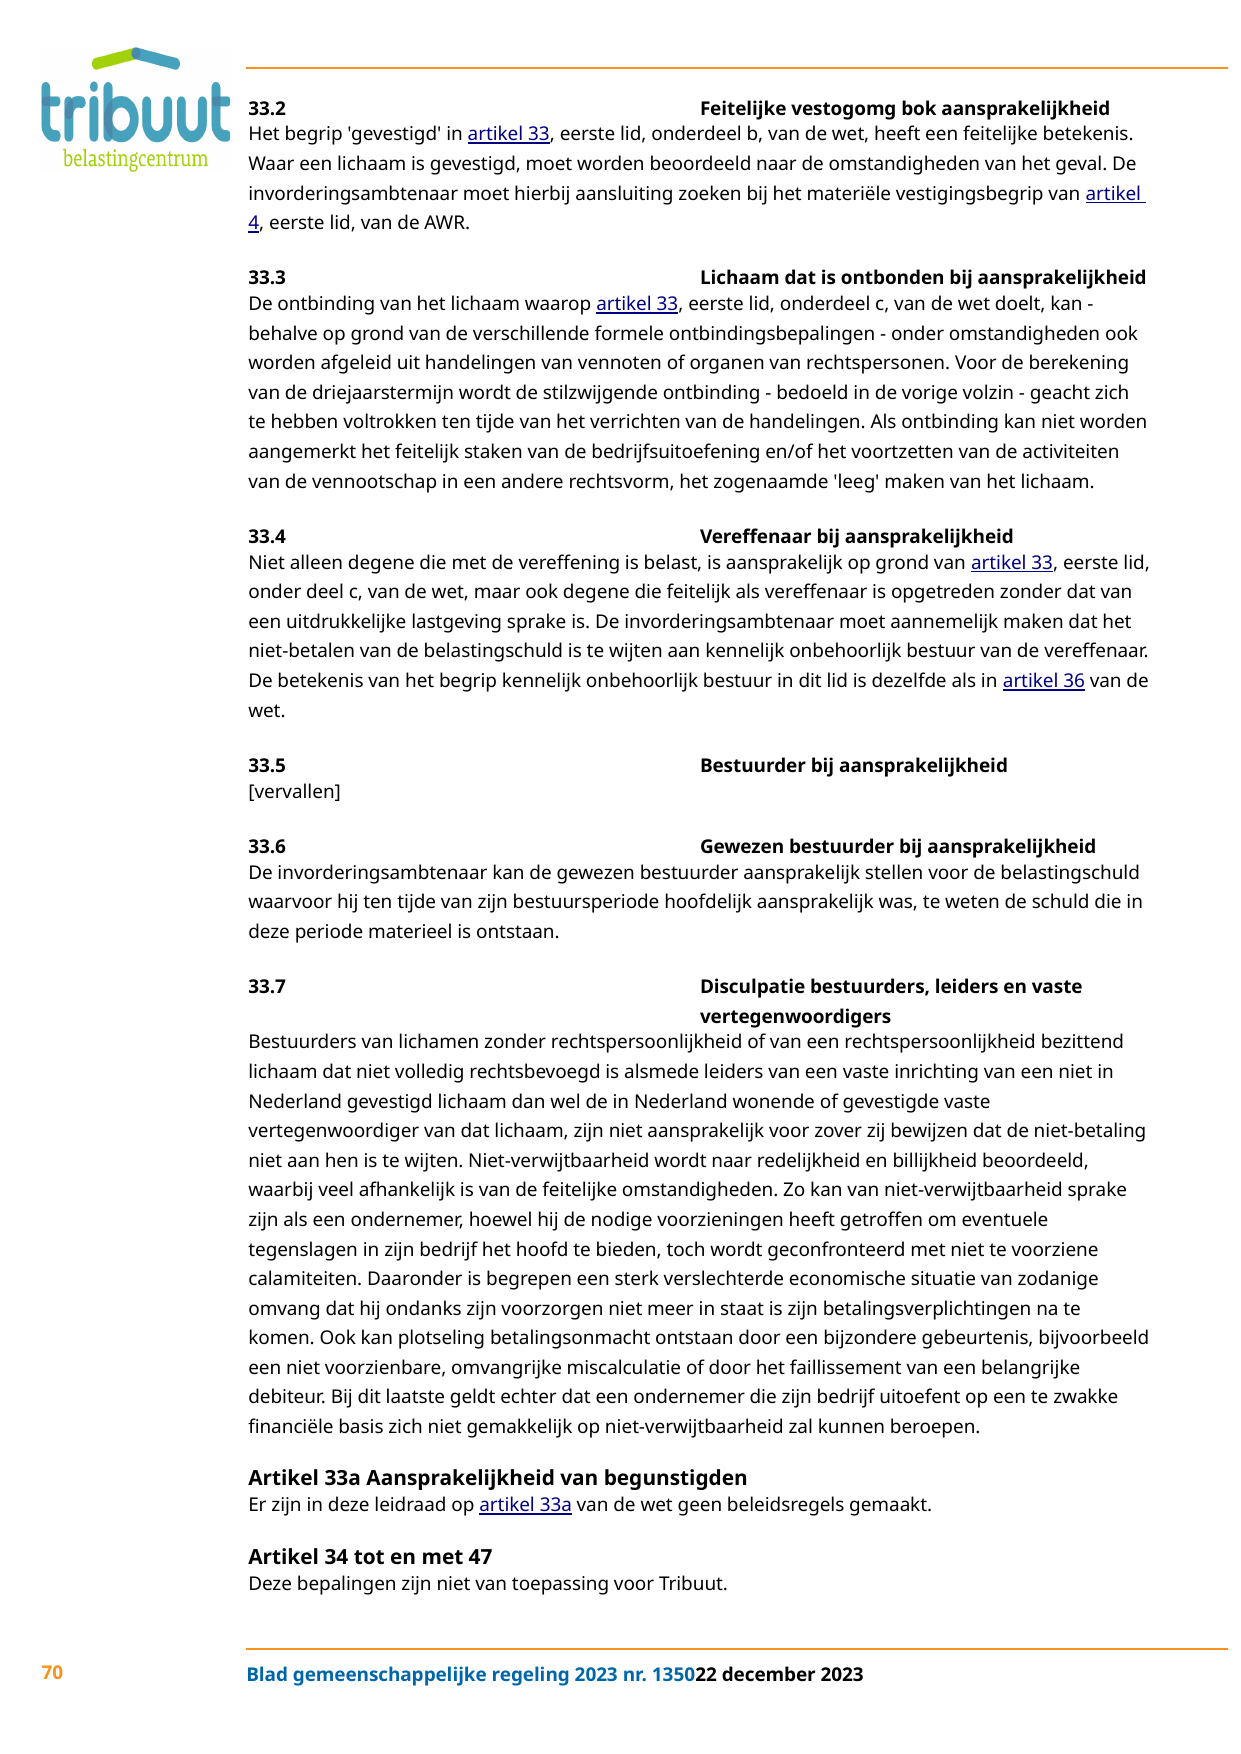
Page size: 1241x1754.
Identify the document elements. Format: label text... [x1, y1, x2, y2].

table_cell 33.3 [248, 265, 700, 290]
table_cell Gewezen bestuurder bij aansprakelijkheid [700, 833, 1152, 859]
picture [41, 47, 231, 172]
table_cell [vervallen] [248, 778, 1152, 833]
table_cell Het begrip 'gevestigd' in artikel 33, eerste lid, onderdeel b, van de wet, heeft een feitelijke betekenis. Waar een lichaam is gevestigd, moet worden beoordeeld naar de omstandigheden van het geval. De invorderingsambtenaar moet hierbij aansluiting zoeken bij het materiële vestigingsbegrip van artikel 4, eerste lid, van de AWR. [248, 121, 1152, 264]
text Artikel 33a Aansprakelijkheid van begunstigden [248, 1463, 1152, 1491]
text Artikel 34 tot en met 47 [248, 1542, 1152, 1570]
table_cell 33.2 [248, 95, 700, 121]
table_cell 33.6 [248, 833, 700, 859]
text Deze bepalingen zijn niet van toepassing voor Tribuut. [248, 1570, 1152, 1596]
table_cell 33.7 [248, 973, 700, 1029]
table_cell Disculpatie bestuurders, leiders en vaste vertegenwoordigers [700, 973, 1152, 1029]
table_cell Vereffenaar bij aansprakelijkheid [700, 523, 1152, 549]
table_cell De invorderingsambtenaar kan de gewezen bestuurder aansprakelijk stellen voor de belastingschuld waarvoor hij ten tijde van zijn bestuursperiode hoofdelijk aansprakelijk was, te weten de schuld die in deze periode materieel is ontstaan. [248, 859, 1152, 973]
table_cell De ontbinding van het lichaam waarop artikel 33, eerste lid, onderdeel c, van de wet doelt, kan - behalve op grond van de verschillende formele ontbindingsbepalingen - onder omstandigheden ook worden afgeleid uit handelingen van vennoten of organen van rechtspersonen. Voor de berekening van de driejaarstermijn wordt de stilzwijgende ontbinding - bedoeld in de vorige volzin - geacht zich te hebben voltrokken ten tijde van het verrichten van de handelingen. Als ontbinding kan niet worden aangemerkt het feitelijk staken van de bedrijfsuitoefening en/of het voortzetten van de activiteiten van de vennootschap in een andere rechtsvorm, het zogenaamde 'leeg' maken van het lichaam. [248, 290, 1152, 523]
text Er zijn in deze leidraad op artikel 33a van de wet geen beleidsregels gemaakt. [248, 1491, 1152, 1517]
table_cell Lichaam dat is ontbonden bij aansprakelijkheid [700, 265, 1152, 290]
table_cell Bestuurders van lichamen zonder rechtspersoonlijkheid of van een rechtspersoonlijkheid bezittend lichaam dat niet volledig rechtsbevoegd is alsmede leiders van een vaste inrichting van een niet in Nederland gevestigd lichaam dan wel de in Nederland wonende of gevestigde vaste vertegenwoordiger van dat lichaam, zijn niet aansprakelijk voor zover zij bewijzen dat de niet-betaling niet aan hen is te wijten. Niet-verwijtbaarheid wordt naar redelijkheid en billijkheid beoordeeld, waarbij veel afhankelijk is van de feitelijke omstandigheden. Zo kan van niet-verwijtbaarheid sprake zijn als een ondernemer, hoewel hij de nodige voorzieningen heeft getroffen om eventuele tegenslagen in zijn bedrijf het hoofd te bieden, toch wordt geconfronteerd met niet te voorziene calamiteiten. Daaronder is begrepen een sterk verslechterde economische situatie van zodanige omvang dat hij ondanks zijn voorzorgen niet meer in staat is zijn betalingsverplichtingen na te komen. Ook kan plotseling betalingsonmacht ontstaan door een bijzondere gebeurtenis, bijvoorbeeld een niet voorzienbare, omvangrijke miscalculatie of door het faillissement van een belangrijke debiteur. Bij dit laatste geldt echter dat een ondernemer die zijn bedrijf uitoefent op een te zwakke financiële basis zich niet gemakkelijk op niet-verwijtbaarheid zal kunnen beroepen. [248, 1029, 1152, 1439]
table_cell 33.4 [248, 523, 700, 549]
table_cell 33.5 [248, 752, 700, 778]
table_cell Niet alleen degene die met de vereffening is belast, is aansprakelijk op grond van artikel 33, eerste lid, onder deel c, van de wet, maar ook degene die feitelijk als vereffenaar is opgetreden zonder dat van een uitdrukkelijke lastgeving sprake is. De invorderingsambtenaar moet aannemelijk maken dat het niet-betalen van de belastingschuld is te wijten aan kennelijk onbehoorlijk bestuur van de vereffenaar. De betekenis van het begrip kennelijk onbehoorlijk bestuur in dit lid is dezelfde als in artikel 36 van de wet. [248, 549, 1152, 752]
table_cell Bestuurder bij aansprakelijkheid [700, 752, 1152, 778]
table_cell Feitelijke vestogomg bok aansprakelijkheid [700, 95, 1152, 121]
